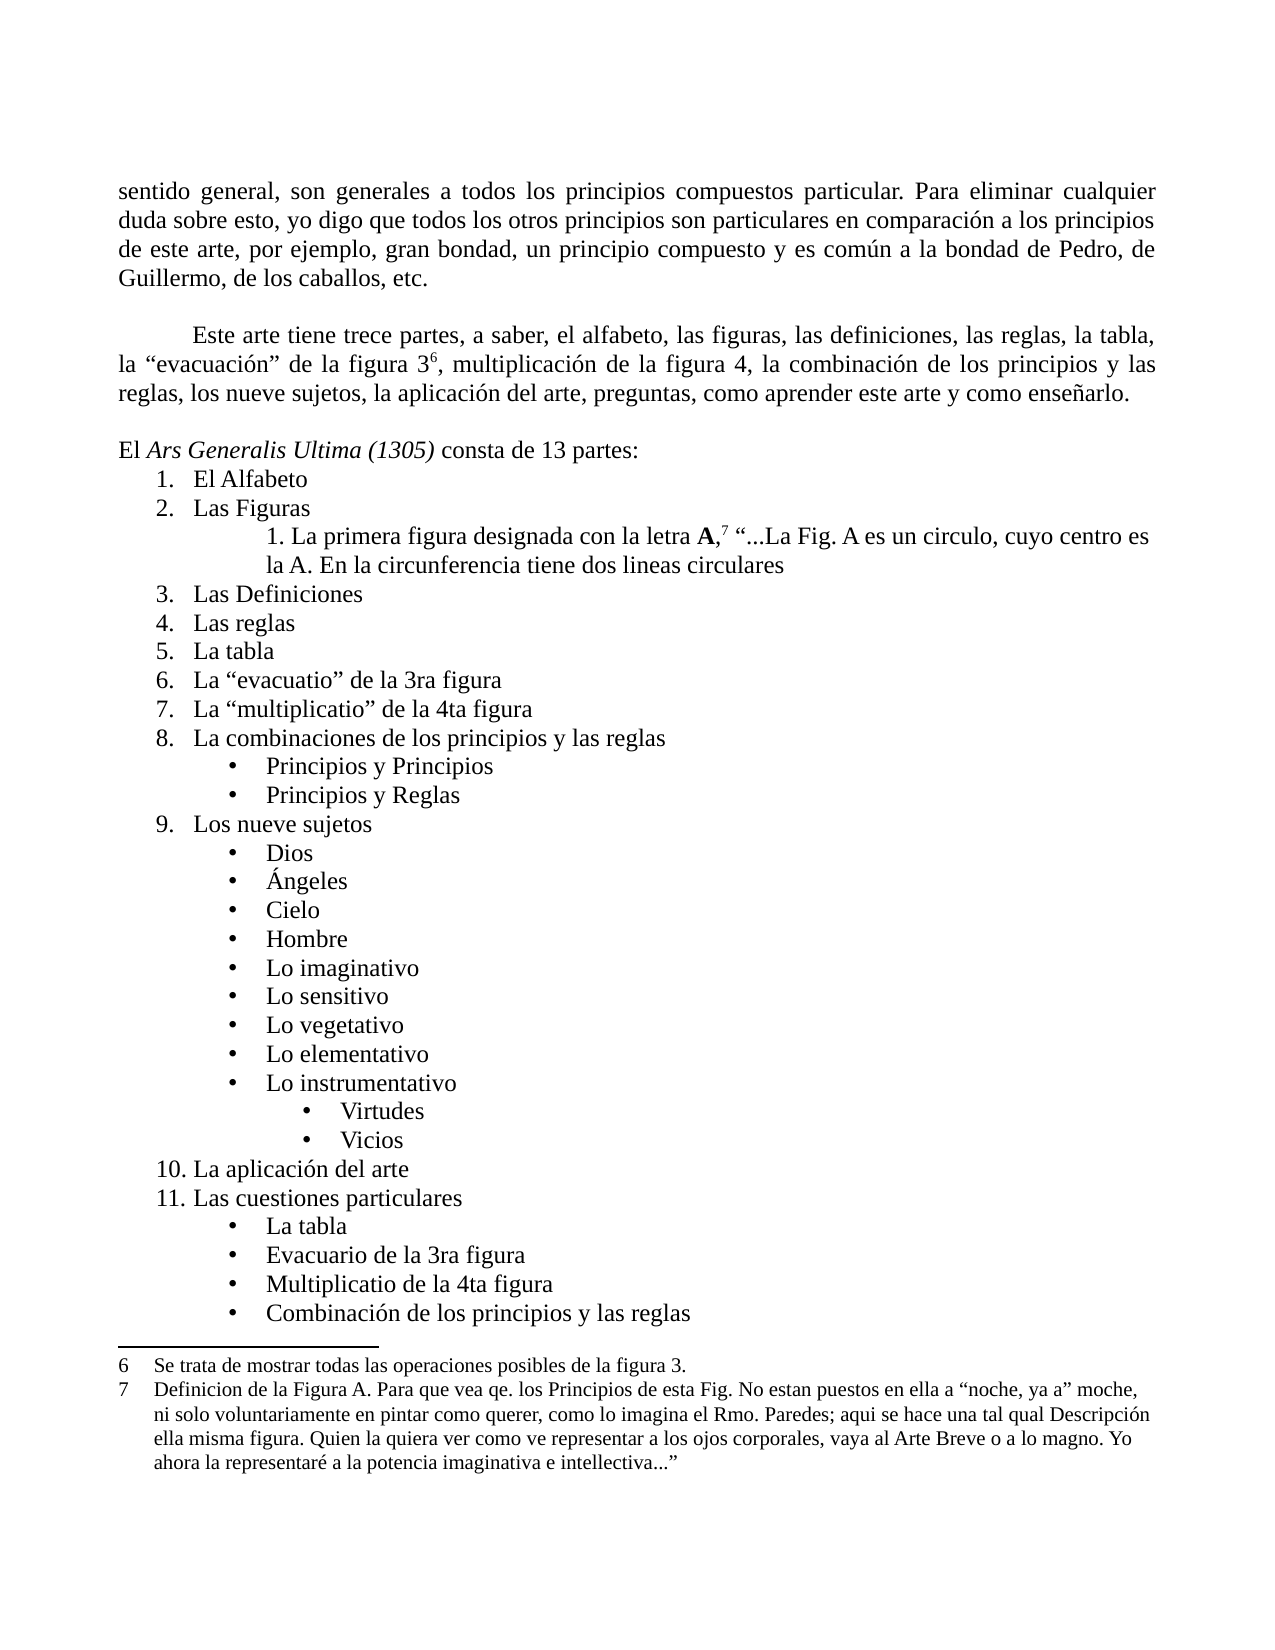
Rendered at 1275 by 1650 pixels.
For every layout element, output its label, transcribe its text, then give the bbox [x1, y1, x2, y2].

text El Ars Generalis Ultima (1305) consta de 13 partes: [118, 435, 1157, 464]
list Hombre [228, 924, 1157, 953]
list Las cuestiones particulares [156, 1183, 1157, 1211]
list Dios [228, 838, 1157, 866]
list Las Figuras [156, 493, 1157, 521]
list Ángeles [228, 866, 1157, 895]
list Definicion de la Figura A. Para que vea qe. los Principios de esta Fig. No estan puestos en ella a “noche, ya a” moche, ni solo voluntariamente en pintar como querer, como lo imagina el Rmo. Paredes; aqui se hace una tal qual Descripción ella misma figura. Quien la quiera ver como ve representar a los ojos corporales, vaya al Arte Breve o a lo magno. Yo ahora la representaré a la potencia imaginativa e intellectiva...” [118, 1377, 1157, 1474]
list La “multiplicatio” de la 4ta figura [156, 694, 1157, 723]
list La “evacuatio” de la 3ra figura [156, 665, 1157, 694]
text Este arte tiene trece partes, a saber, el alfabeto, las figuras, las definiciones, las reglas, la tabla, la “evacuación” de la figura 3, multiplicación de la figura 4, la combinación de los principios y las reglas, los nueve sujetos, la aplicación del arte, preguntas, como aprender este arte y como enseñarlo. [118, 320, 1157, 406]
list Multiplicatio de la 4ta figura [228, 1269, 1157, 1298]
list Lo vegetativo [228, 1010, 1157, 1039]
list Evacuario de la 3ra figura [228, 1240, 1157, 1269]
list 1. La primera figura designada con la letra A, “...La Fig. A es un circulo, cuyo centro es la A. En la circunferencia tiene dos lineas circulares [228, 521, 1157, 579]
list Combinación de los principios y las reglas [228, 1298, 1157, 1326]
list Lo imaginativo [228, 953, 1157, 981]
list Lo elementativo [228, 1039, 1157, 1068]
list Principios y Principios [228, 751, 1157, 780]
list Las Definiciones [156, 579, 1157, 608]
list Lo instrumentativo [228, 1068, 1157, 1096]
list Cielo [228, 895, 1157, 924]
list Las reglas [156, 608, 1157, 636]
list La combinaciones de los principios y las reglas [156, 723, 1157, 751]
list La aplicación del arte [156, 1154, 1157, 1183]
list La tabla [228, 1211, 1157, 1240]
list Los nueve sujetos [156, 809, 1157, 838]
list Virtudes [302, 1096, 1157, 1125]
list Principios y Reglas [228, 780, 1157, 809]
text Se trata de mostrar todas las operaciones posibles de la figura 3. [118, 1353, 1157, 1377]
list La tabla [156, 636, 1157, 665]
text sentido general, son generales a todos los principios compuestos particular. Para eliminar cualquier duda sobre esto, yo digo que todos los otros principios son particulares en comparación a los principios de este arte, por ejemplo, gran bondad, un principio compuesto y es común a la bondad de Pedro, de Guillermo, de los caballos, etc. [118, 176, 1157, 291]
list Lo sensitivo [228, 981, 1157, 1010]
list Vicios [302, 1125, 1157, 1154]
list El Alfabeto [156, 464, 1157, 493]
